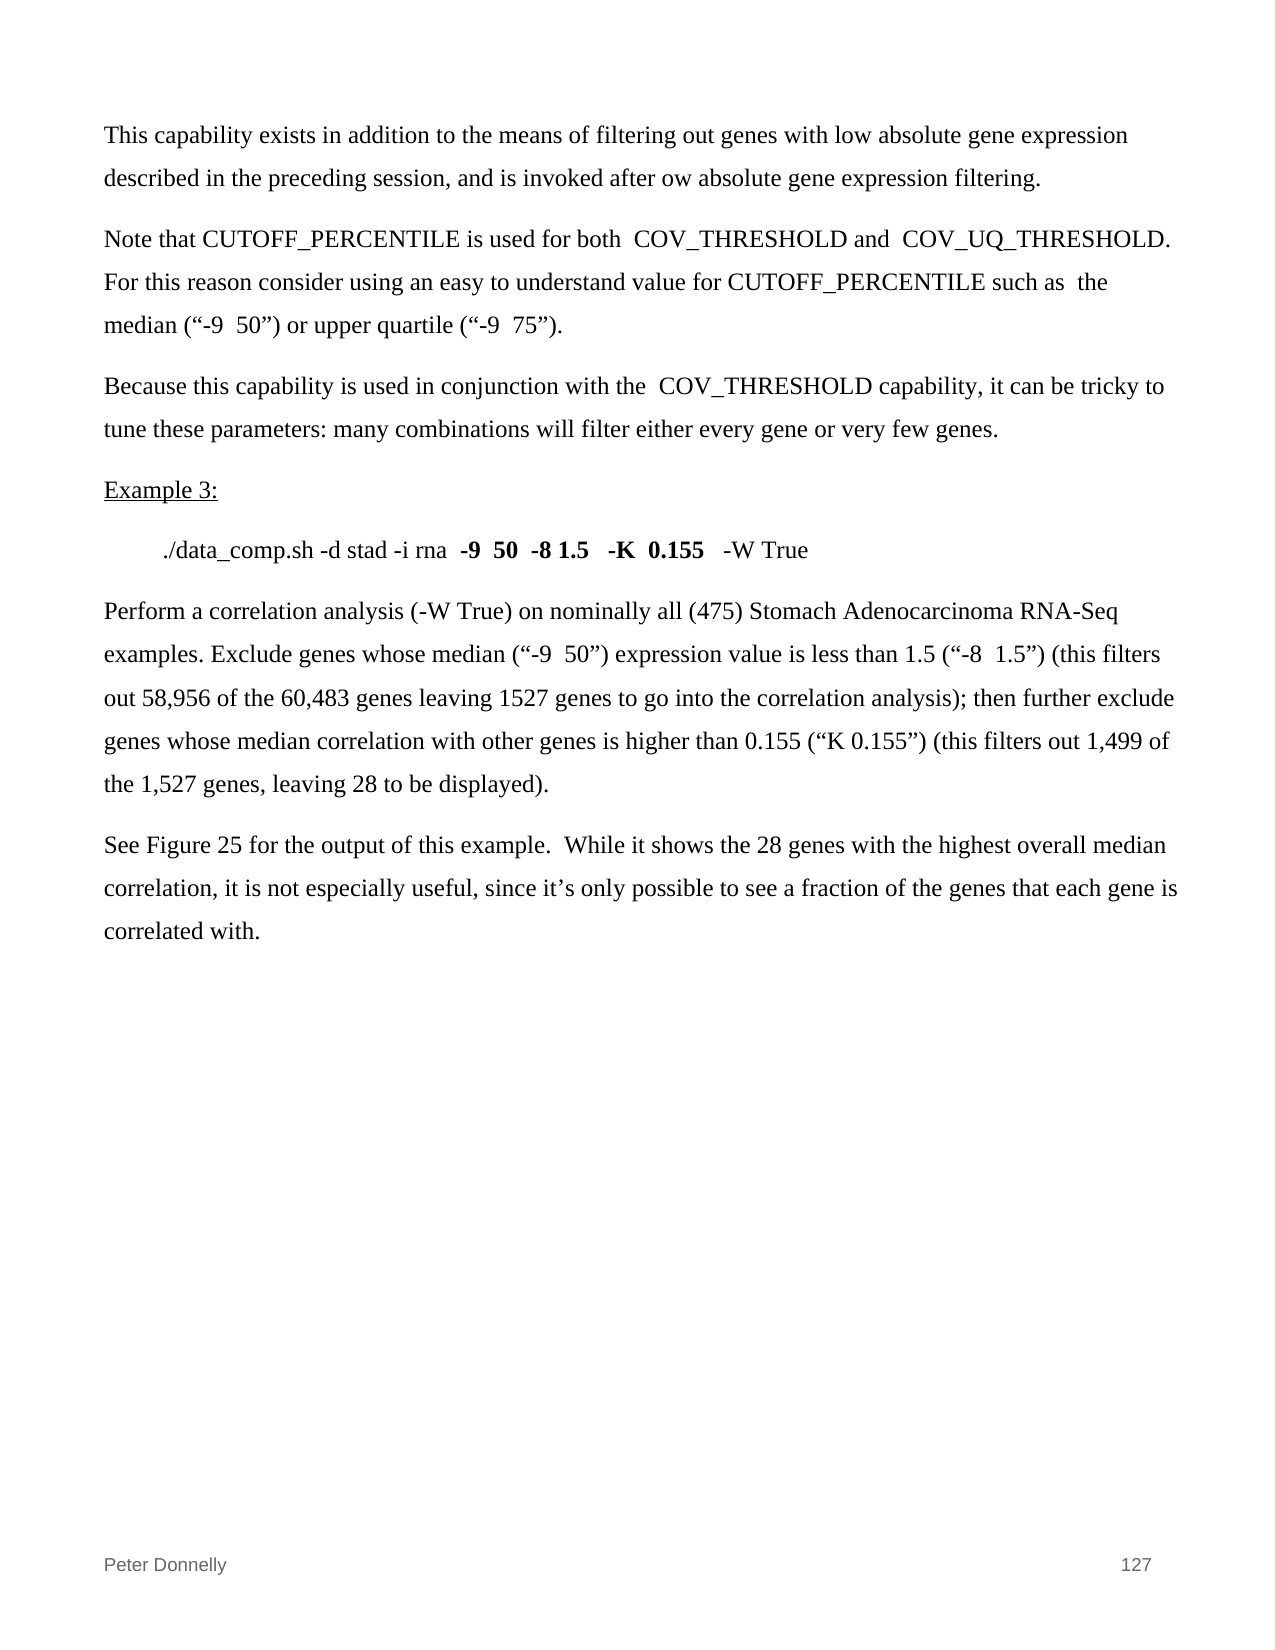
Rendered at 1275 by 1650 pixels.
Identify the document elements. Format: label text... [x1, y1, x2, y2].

text Because this capability is used in conjunction with the COV_THRESHOLD capability, it can be tricky to tune these parameters: many combinations will filter either every gene or very few genes. [103, 371, 1181, 443]
text ./data_comp.sh -d stad -i rna -9 50 -8 1.5 -K 0.155 -W True [162, 536, 1181, 564]
text Note that CUTOFF_PERCENTILE is used for both COV_THRESHOLD and COV_UQ_THRESHOLD. For this reason consider using an easy to understand value for CUTOFF_PERCENTILE such as the median (“-9 50”) or upper quartile (“-9 75”). [103, 224, 1181, 339]
text Example 3: [103, 475, 1181, 503]
text Perform a correlation analysis (-W True) on nominally all (475) Stomach Adenocarcinoma RNA-Seq examples. Exclude genes whose median (“-9 50”) expression value is less than 1.5 (“-8 1.5”) (this filters out 58,956 of the 60,483 genes leaving 1527 genes to go into the correlation analysis); then further exclude genes whose median correlation with other genes is higher than 0.155 (“K 0.155”) (this filters out 1,499 of the 1,527 genes, leaving 28 to be displayed). [103, 596, 1181, 798]
text See Figure 25 for the output of this example. While it shows the 28 genes with the highest overall median correlation, it is not especially useful, since it’s only possible to see a fraction of the genes that each gene is correlated with. [103, 830, 1181, 945]
text This capability exists in addition to the means of filtering out genes with low absolute gene expression described in the preceding session, and is invoked after ow absolute gene expression filtering. [103, 120, 1181, 192]
